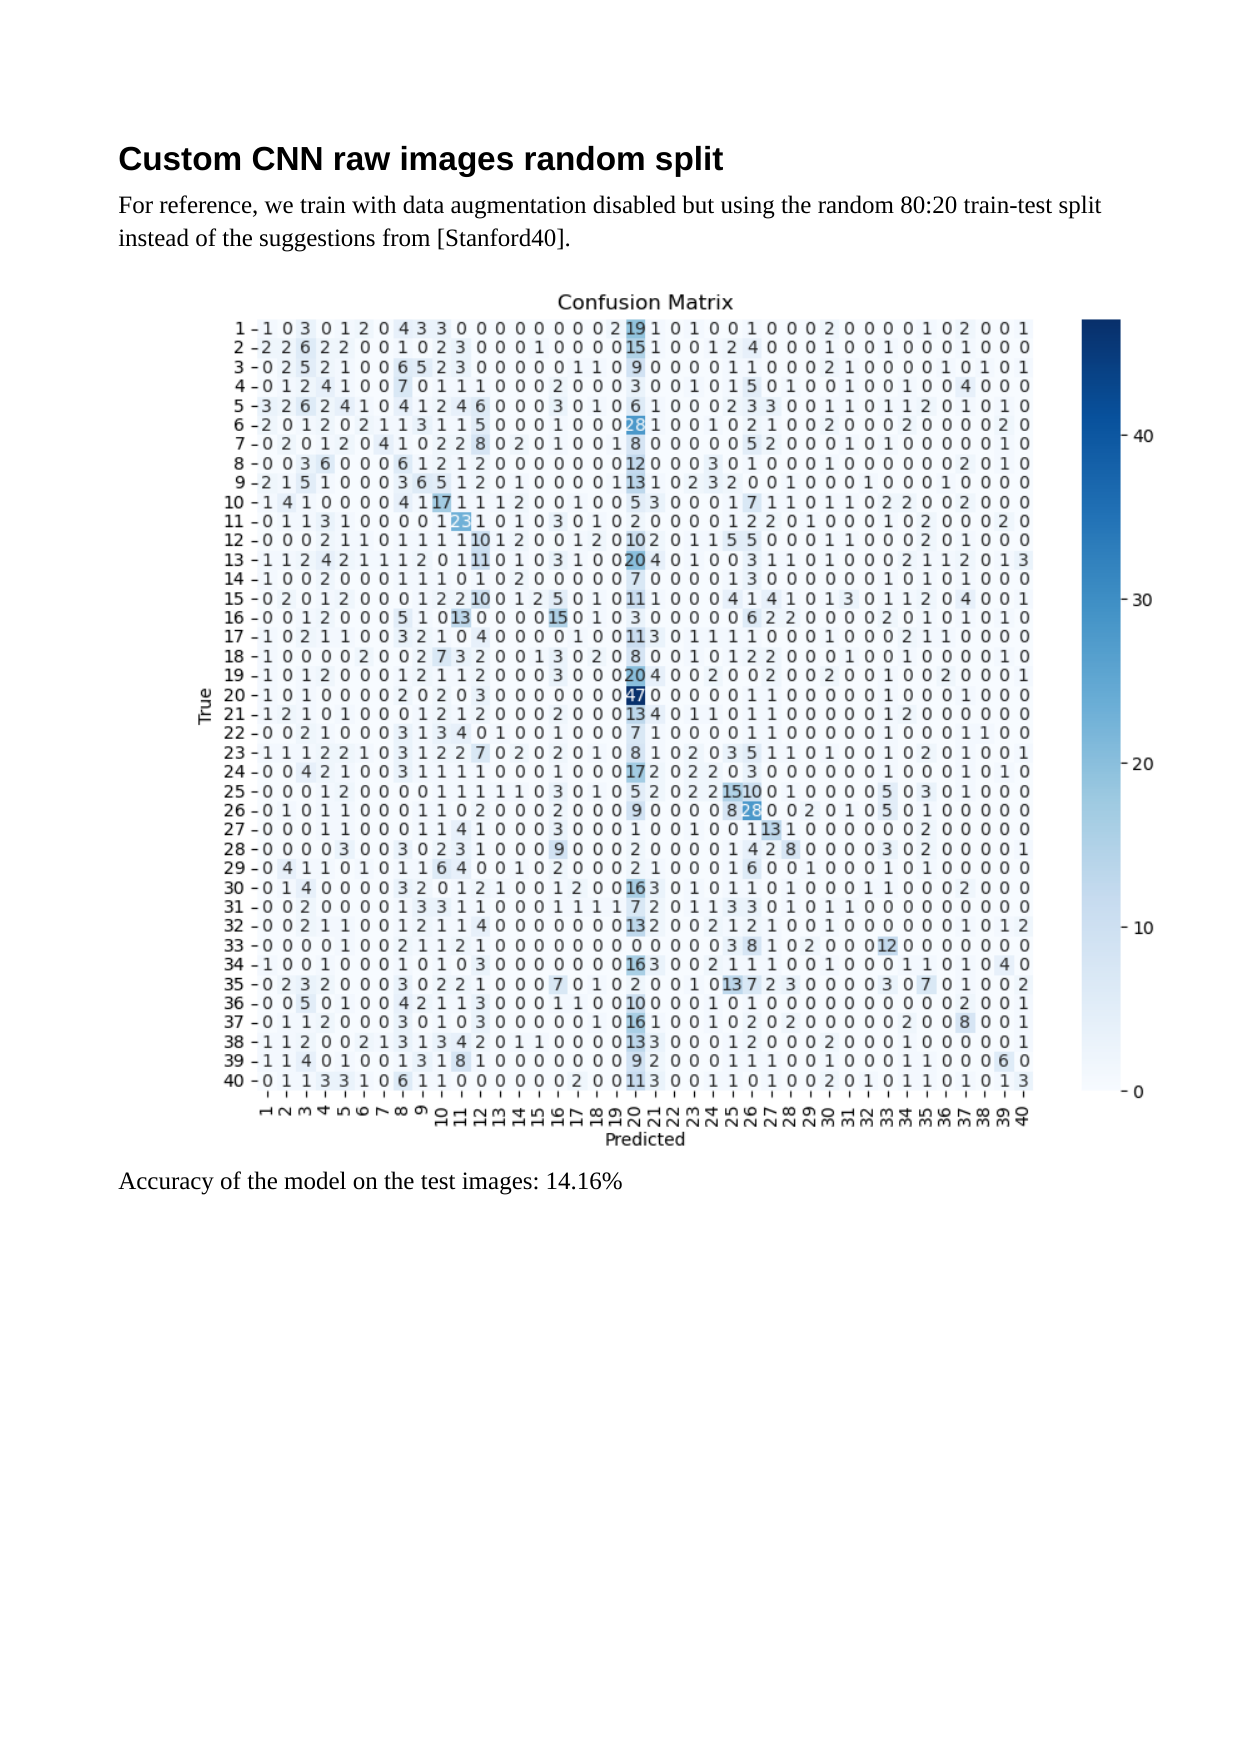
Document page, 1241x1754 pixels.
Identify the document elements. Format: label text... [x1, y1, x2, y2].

text Accuracy of the model on the test images: 14.16% [118, 271, 1122, 1194]
subtitle Custom CNN raw images random split [118, 139, 1122, 177]
picture [186, 282, 1167, 1162]
text For reference, we train with data augmentation disabled but using the random 80:20 train-test split instead of the suggestions from [Stanford40]. [118, 190, 1122, 252]
